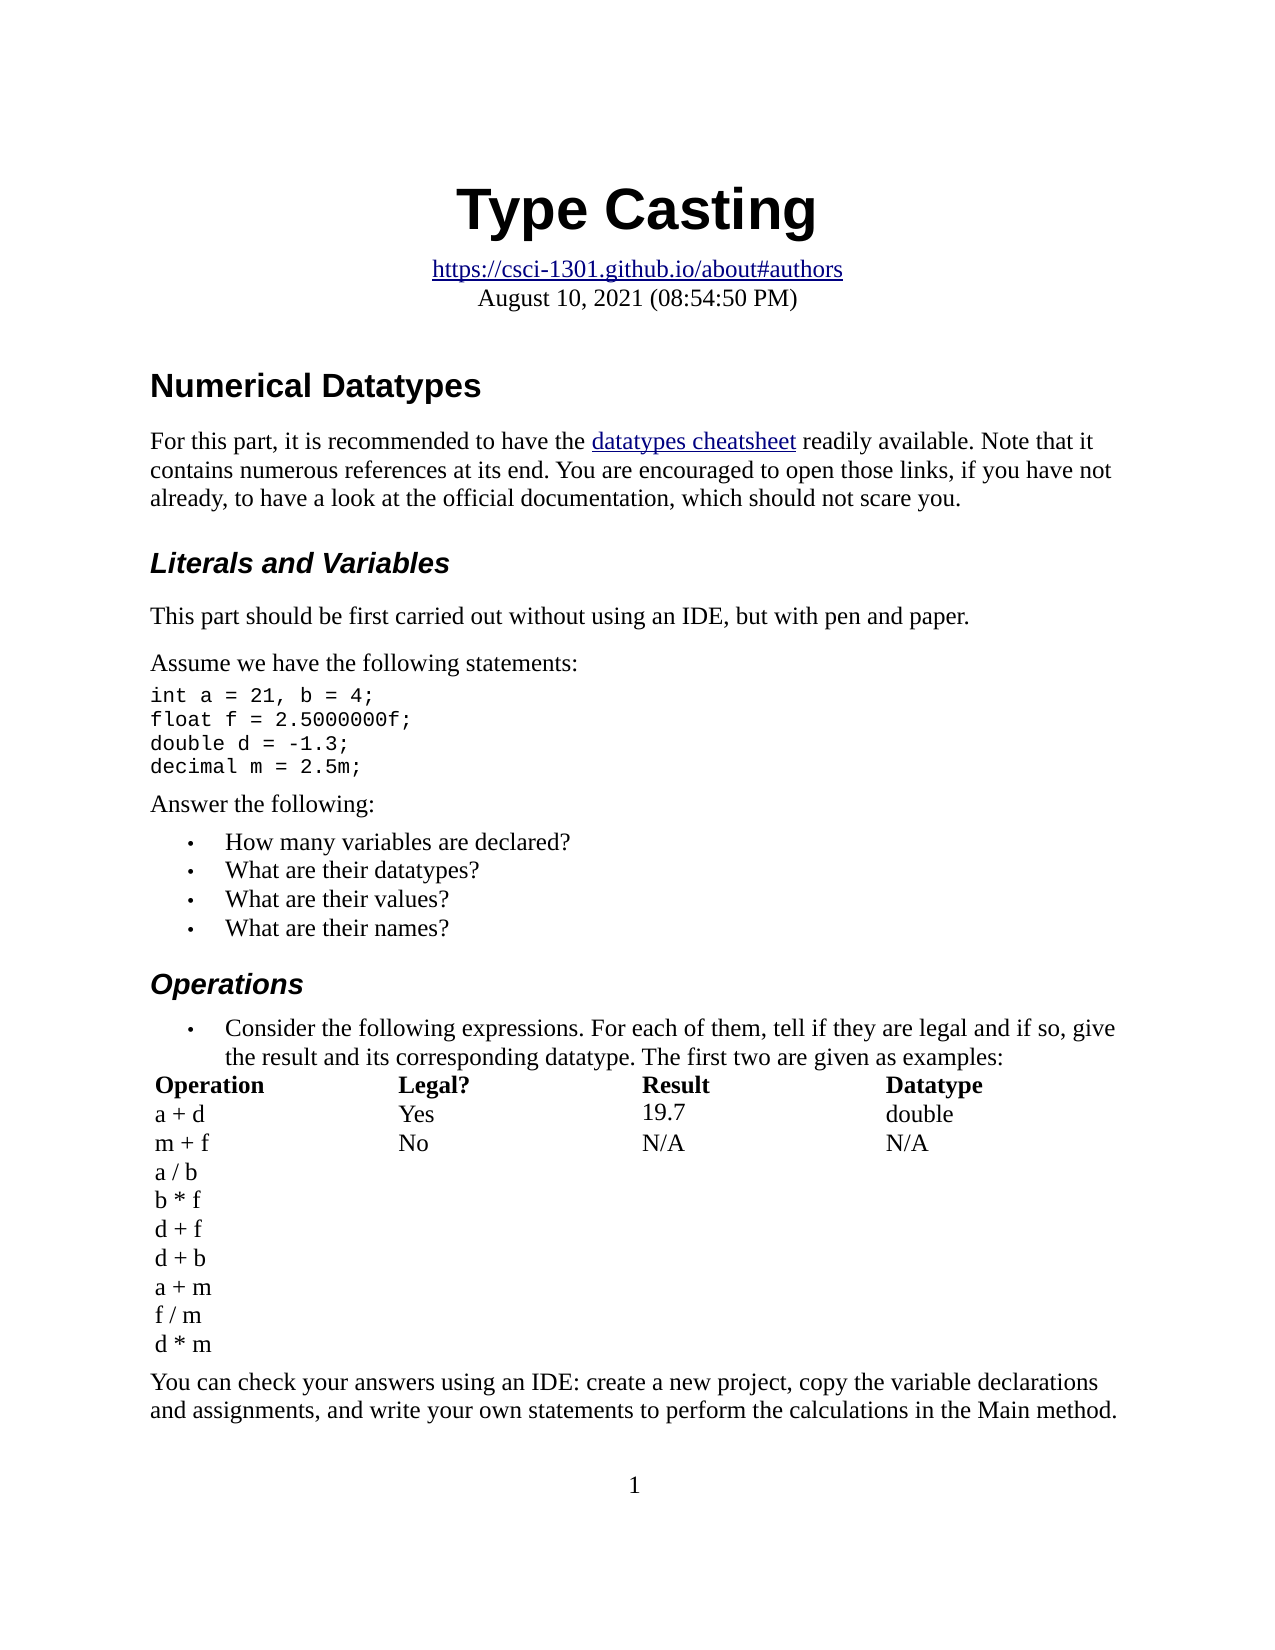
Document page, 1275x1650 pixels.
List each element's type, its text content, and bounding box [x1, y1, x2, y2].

table_cell [881, 1214, 1125, 1243]
text int a = 21, b = 4; [150, 686, 1125, 709]
table_cell [638, 1214, 881, 1243]
table_cell double [881, 1099, 1125, 1128]
text This part should be first carried out without using an IDE, but with pen and paper. [150, 601, 1125, 630]
text You can check your answers using an IDE: create a new project, copy the variable declarations and assignments, and write your own statements to perform the calculations in the Main method. [150, 1367, 1125, 1424]
table_header Operation [150, 1070, 394, 1099]
table_cell b * f [150, 1185, 394, 1214]
table_header Legal? [394, 1070, 637, 1099]
table_cell [881, 1243, 1125, 1272]
subtitle Literals and Variables [150, 546, 1125, 580]
table_cell [881, 1329, 1125, 1358]
table_cell [881, 1185, 1125, 1214]
subtitle Operations [150, 967, 1125, 1000]
text For this part, it is recommended to have the datatypes cheatsheet readily available. Note that it contains numerous references at its end. You are encouraged to open those links, if you have not already, to have a look at the official documentation, which should not scare you. [150, 426, 1125, 512]
table_cell [394, 1329, 637, 1358]
list What are their values? [187, 884, 1125, 913]
table_cell [881, 1272, 1125, 1300]
table_cell [394, 1157, 637, 1185]
text Assume we have the following statements: [150, 648, 1125, 677]
table_cell [638, 1099, 881, 1128]
table_cell [638, 1185, 881, 1214]
table_cell [394, 1300, 637, 1329]
table_cell N/A [881, 1128, 1125, 1157]
table_cell d + b [150, 1243, 394, 1272]
table_header Result [638, 1070, 881, 1099]
text Answer the following: [150, 789, 1125, 818]
list Consider the following expressions. For each of them, tell if they are legal and if so, give the result and its corresponding datatype. The first two are given as examples: [187, 1013, 1125, 1070]
table_cell [638, 1272, 881, 1300]
table_cell [394, 1185, 637, 1214]
table_header Datatype [881, 1070, 1125, 1099]
table_cell [638, 1243, 881, 1272]
table_cell d + f [150, 1214, 394, 1243]
table_cell [638, 1157, 881, 1185]
table_cell a + d [150, 1099, 394, 1128]
text decimal m = 2.5m; [150, 756, 1125, 780]
text double d = -1.3; [150, 733, 1125, 756]
table_cell [394, 1243, 637, 1272]
list What are their datatypes? [187, 856, 1125, 884]
list How many variables are declared? [187, 827, 1125, 856]
text float f = 2.5000000f; [150, 709, 1125, 733]
table_cell m + f [150, 1128, 394, 1157]
table_cell [638, 1300, 881, 1329]
table_cell N/A [638, 1128, 881, 1157]
table_cell [394, 1214, 637, 1243]
list What are their names? [187, 913, 1125, 942]
table_cell [394, 1272, 637, 1300]
table_cell No [394, 1128, 637, 1157]
text https://csci-1301.github.io/about#authors [150, 254, 1125, 283]
table_cell f / m [150, 1300, 394, 1329]
table_cell a / b [150, 1157, 394, 1185]
title Type Casting [150, 175, 1125, 242]
table_cell [881, 1157, 1125, 1185]
text August 10, 2021 (08:54:50 PM) [150, 283, 1125, 312]
table_cell Yes [394, 1099, 637, 1128]
table_cell [638, 1329, 881, 1358]
table_cell [881, 1300, 1125, 1329]
table_cell a + m [150, 1272, 394, 1300]
table_cell d * m [150, 1329, 394, 1358]
subtitle Numerical Datatypes [150, 366, 1125, 404]
